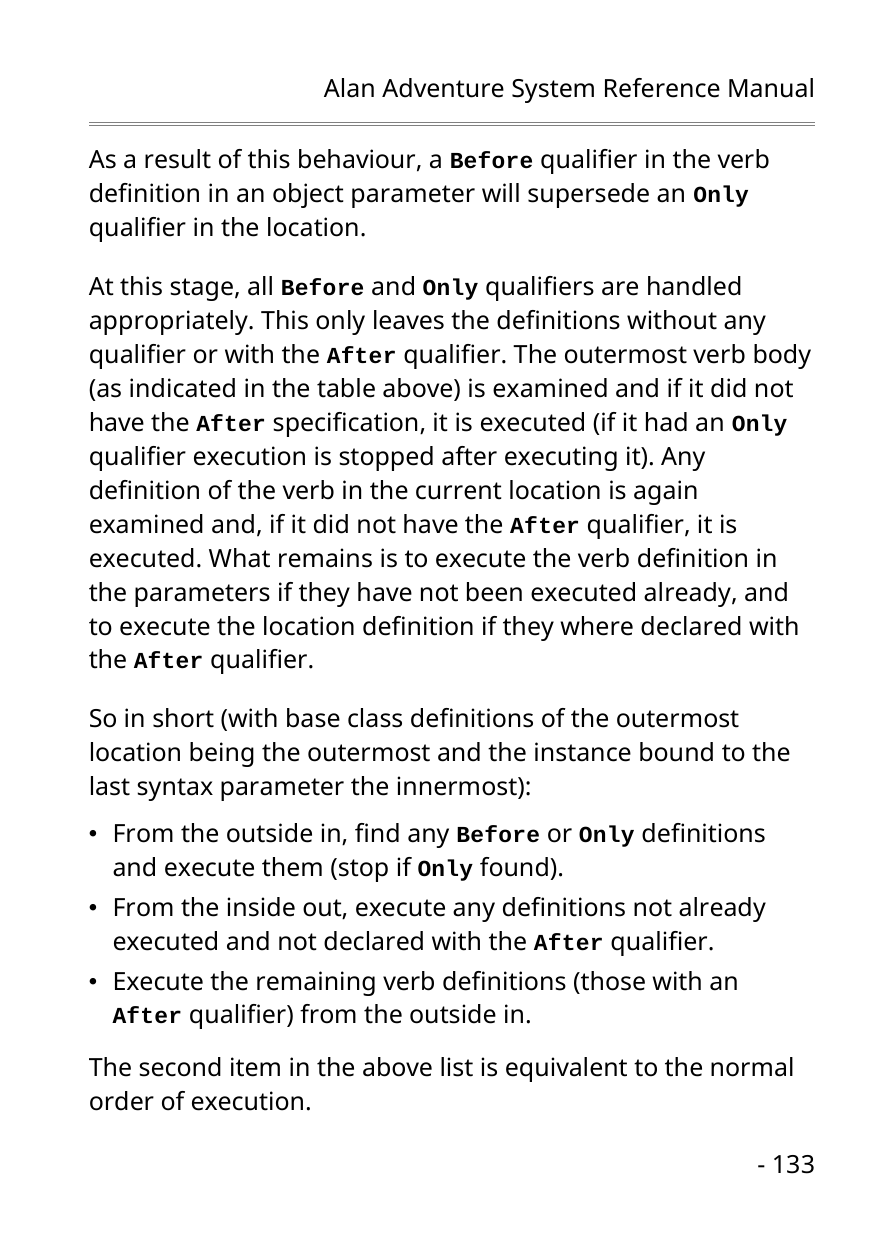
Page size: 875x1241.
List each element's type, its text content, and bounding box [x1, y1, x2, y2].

text The second item in the above list is equivalent to the normal order of execution. [88, 1050, 815, 1118]
text At this stage, all Before and Only qualifiers are handled appropriately. This only leaves the definitions without any qualifier or with the After qualifier. The outermost verb body (as indicated in the table above) is ex­amined and if it did not have the After specification, it is executed (if it had an Only qualifier execution is stopped after executing it). Any definition of the verb in the current location is again examined and, if it did not have the Af­ter qualifier, it is executed. What remains is to execute the verb definition in the parameters if they have not been executed already, and to execute the lo­cation definition if they where de­clared with the After qualifier. [88, 269, 815, 676]
list Execute the remaining verb definitions (those with an After qualifier) from the outside in. [88, 963, 815, 1031]
list From the outside in, find any Before or Only definitions and execute them (stop if Only found). [88, 816, 815, 884]
text So in short (with base class definitions of the outermost location being the outermost and the instance bound to the last syntax parameter the innermost): [88, 701, 815, 803]
list From the inside out, execute any definitions not already executed and not declared with the After qualifier. [88, 889, 815, 957]
text As a result of this behaviour, a Before qualifier in the verb definition in an object parameter will supersede an Only qualifier in the loca­tion. [88, 142, 815, 244]
